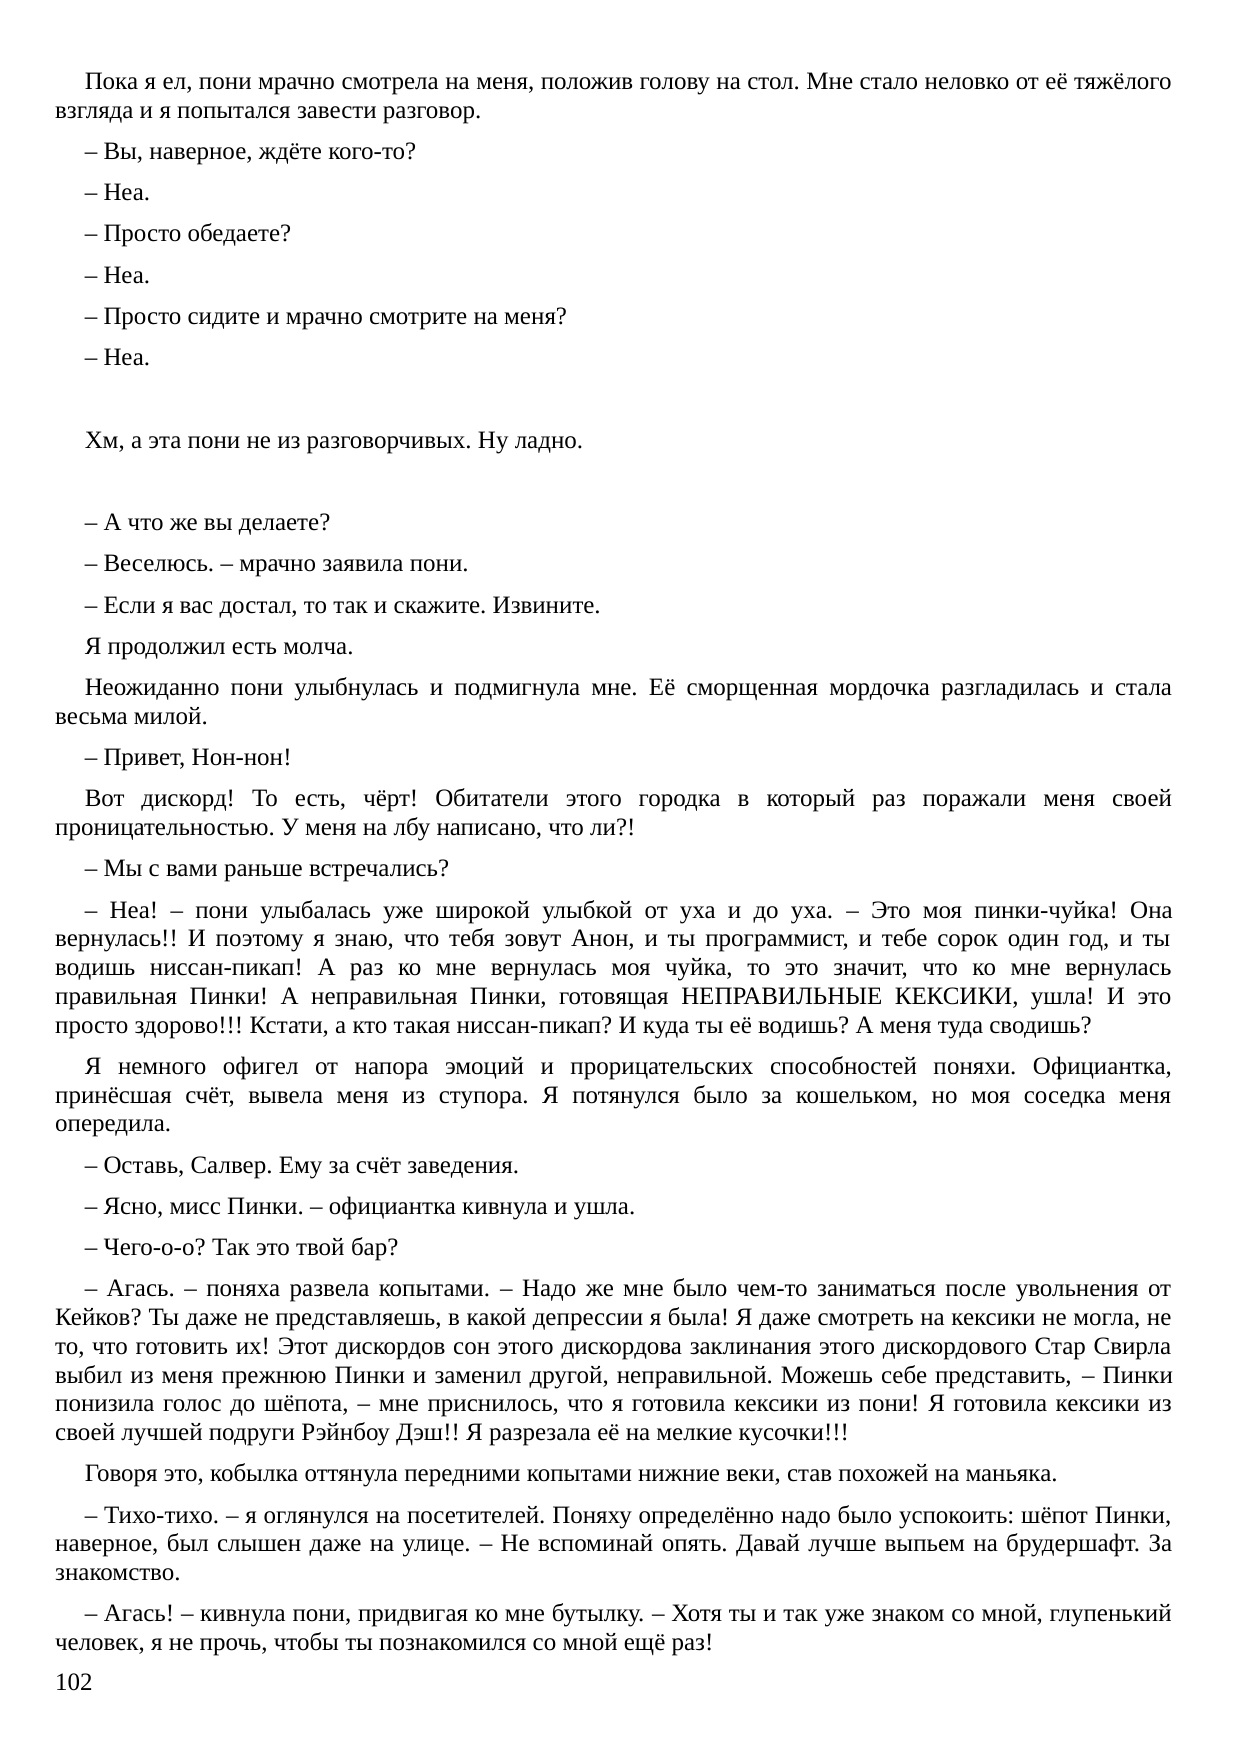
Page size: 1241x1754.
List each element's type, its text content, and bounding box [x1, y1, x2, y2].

text – Мы с вами раньше встречались? [55, 853, 1173, 882]
text – Неа. [55, 260, 1173, 288]
text Хм, а эта пони не из разговорчивых. Ну ладно. [55, 425, 1173, 453]
text – Веселюсь. – мрачно заявила пони. [55, 548, 1173, 577]
text – Неа. [55, 177, 1173, 206]
text – Чего-о-о? Так это твой бар? [55, 1232, 1173, 1261]
text – Неа. [55, 342, 1173, 371]
text – Просто обедаете? [55, 218, 1173, 247]
text Говоря это, кобылка оттянула передними копытами нижние веки, став похожей на маньяка. [55, 1458, 1173, 1487]
text – Агась. – поняха развела копытами. – Надо же мне было чем-то заниматься после увольнения от Кейков? Ты даже не представляешь, в какой депрессии я была! Я даже смотреть на кексики не могла, не то, что готовить их! Этот дискордов сон этого дискордова заклинания этого дискордового Стар Свирла выбил из меня прежнюю Пинки и заменил другой, неправильной. Можешь себе представить, – Пинки понизила голос до шёпота, – мне приснилось, что я готовила кексики из пони! Я готовила кексики из своей лучшей подруги Рэйнбоу Дэш!! Я разрезала её на мелкие кусочки!!! [55, 1273, 1173, 1446]
text Я немного офигел от напора эмоций и прорицательских способностей поняхи. Официантка, принёсшая счёт, вывела меня из ступора. Я потянулся было за кошельком, но моя соседка меня опередила. [55, 1051, 1173, 1137]
text – Просто сидите и мрачно смотрите на меня? [55, 301, 1173, 330]
text – Тихо-тихо. – я оглянулся на посетителей. Поняху определённо надо было успокоить: шёпот Пинки, наверное, был слышен даже на улице. – Не вспоминай опять. Давай лучше выпьем на брудершафт. За знакомство. [55, 1500, 1173, 1586]
text – Привет, Нон-нон! [55, 742, 1173, 771]
text Неожиданно пони улыбнулась и подмигнула мне. Её сморщенная мордочка разгладилась и стала весьма милой. [55, 672, 1173, 730]
text – Если я вас достал, то так и скажите. Извините. [55, 590, 1173, 618]
text Я продолжил есть молча. [55, 631, 1173, 660]
text – Ясно, мисс Пинки. – официантка кивнула и ушла. [55, 1191, 1173, 1220]
text – Агась! – кивнула пони, придвигая ко мне бутылку. – Хотя ты и так уже знаком со мной, глупенький человек, я не прочь, чтобы ты познакомился со мной ещё раз! [55, 1598, 1173, 1656]
text – Вы, наверное, ждёте кого-то? [55, 136, 1173, 165]
text – А что же вы делаете? [55, 507, 1173, 536]
text – Оставь, Салвер. Ему за счёт заведения. [55, 1150, 1173, 1178]
text Пока я ел, пони мрачно смотрела на меня, положив голову на стол. Мне стало неловко от её тяжёлого взгляда и я попытался завести разговор. [55, 66, 1173, 123]
text Вот дискорд! То есть, чёрт! Обитатели этого городка в который раз поражали меня своей проницательностью. У меня на лбу написано, что ли?! [55, 783, 1173, 841]
text – Неа! – пони улыбалась уже широкой улыбкой от уха и до уха. – Это моя пинки-чуйка! Она вернулась!! И поэтому я знаю, что тебя зовут Анон, и ты программист, и тебе сорок один год, и ты водишь ниссан-пикап! А раз ко мне вернулась моя чуйка, то это значит, что ко мне вернулась правильная Пинки! А неправильная Пинки, готовящая НЕПРАВИЛЬНЫЕ КЕКСИКИ, ушла! И это просто здорово!!! Кстати, а кто такая ниссан-пикап? И куда ты её водишь? А меня туда сводишь? [55, 895, 1173, 1038]
